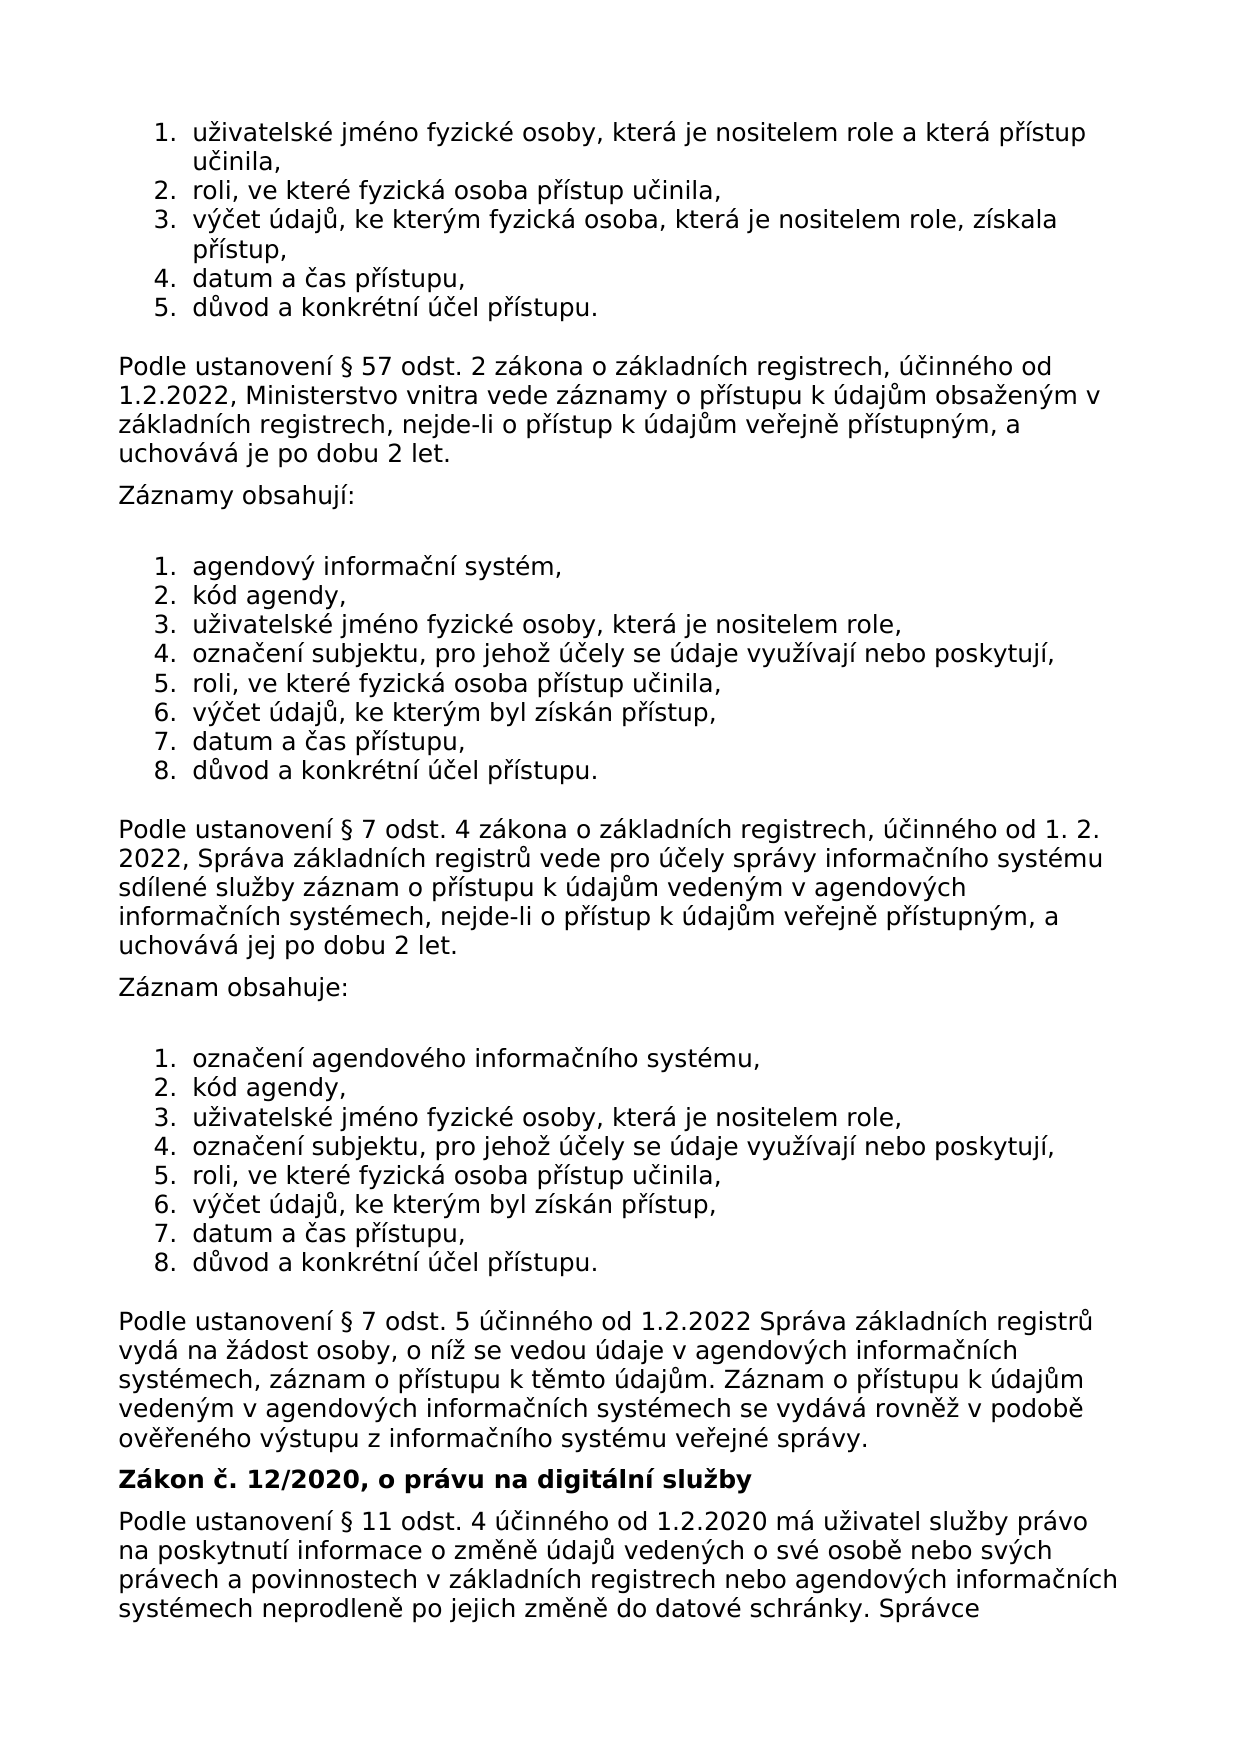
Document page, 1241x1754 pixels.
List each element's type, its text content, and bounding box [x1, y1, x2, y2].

list výčet údajů, ke kterým fyzická osoba, která je nositelem role, získala přístup, [177, 206, 1122, 264]
text Zákon č. 12/2020, o právu na digitální služby [118, 1466, 1122, 1495]
list označení agendového informačního systému, [177, 1044, 1122, 1073]
list označení subjektu, pro jehož účely se údaje využívají nebo poskytují, [177, 639, 1122, 669]
list datum a čas přístupu, [177, 1219, 1122, 1248]
list uživatelské jméno fyzické osoby, která je nositelem role, [177, 610, 1122, 639]
list datum a čas přístupu, [177, 264, 1122, 293]
list roli, ve které fyzická osoba přístup učinila, [177, 1161, 1122, 1190]
list uživatelské jméno fyzické osoby, která je nositelem role a která přístup učinila, [177, 118, 1122, 176]
list roli, ve které fyzická osoba přístup učinila, [177, 669, 1122, 698]
text Podle ustanovení § 7 odst. 5 účinného od 1.2.2022 Správa základních registrů vydá na žádost osoby, o níž se vedou údaje v agendových informačních systémech, záznam o přístupu k těmto údajům. Záznam o přístupu k údajům vedeným v agendových informačních systémech se vydává rovněž v podobě ověřeného výstupu z informačního systému veřejné správy. [118, 1307, 1122, 1453]
text Podle ustanovení § 11 odst. 4 účinného od 1.2.2020 má uživatel služby právo na poskytnutí informace o změně údajů vedených o své osobě nebo svých právech a povinnostech v základních registrech nebo agendových informačních systémech neprodleně po jejich změně do datové schránky. Správce [118, 1507, 1122, 1624]
list důvod a konkrétní účel přístupu. [177, 756, 1122, 785]
list důvod a konkrétní účel přístupu. [177, 1248, 1122, 1278]
text Podle ustanovení § 57 odst. 2 zákona o základních registrech, účinného od 1.2.2022, Ministerstvo vnitra vede záznamy o přístupu k údajům obsaženým v základních registrech, nejde-li o přístup k údajům veřejně přístupným, a uchovává je po dobu 2 let. [118, 352, 1122, 468]
list datum a čas přístupu, [177, 727, 1122, 756]
list kód agendy, [177, 581, 1122, 610]
list kód agendy, [177, 1073, 1122, 1103]
list agendový informační systém, [177, 552, 1122, 581]
text Záznamy obsahují: [118, 481, 1122, 510]
list uživatelské jméno fyzické osoby, která je nositelem role, [177, 1103, 1122, 1132]
text Záznam obsahuje: [118, 973, 1122, 1002]
text Podle ustanovení § 7 odst. 4 zákona o základních registrech, účinného od 1. 2. 2022, Správa základních registrů vede pro účely správy informačního systému sdílené služby záznam o přístupu k údajům vedeným v agendových informačních systémech, nejde-li o přístup k údajům veřejně přístupným, a uchovává jej po dobu 2 let. [118, 815, 1122, 961]
list výčet údajů, ke kterým byl získán přístup, [177, 1190, 1122, 1219]
list důvod a konkrétní účel přístupu. [177, 293, 1122, 322]
list označení subjektu, pro jehož účely se údaje využívají nebo poskytují, [177, 1132, 1122, 1161]
list roli, ve které fyzická osoba přístup učinila, [177, 176, 1122, 206]
list výčet údajů, ke kterým byl získán přístup, [177, 698, 1122, 727]
